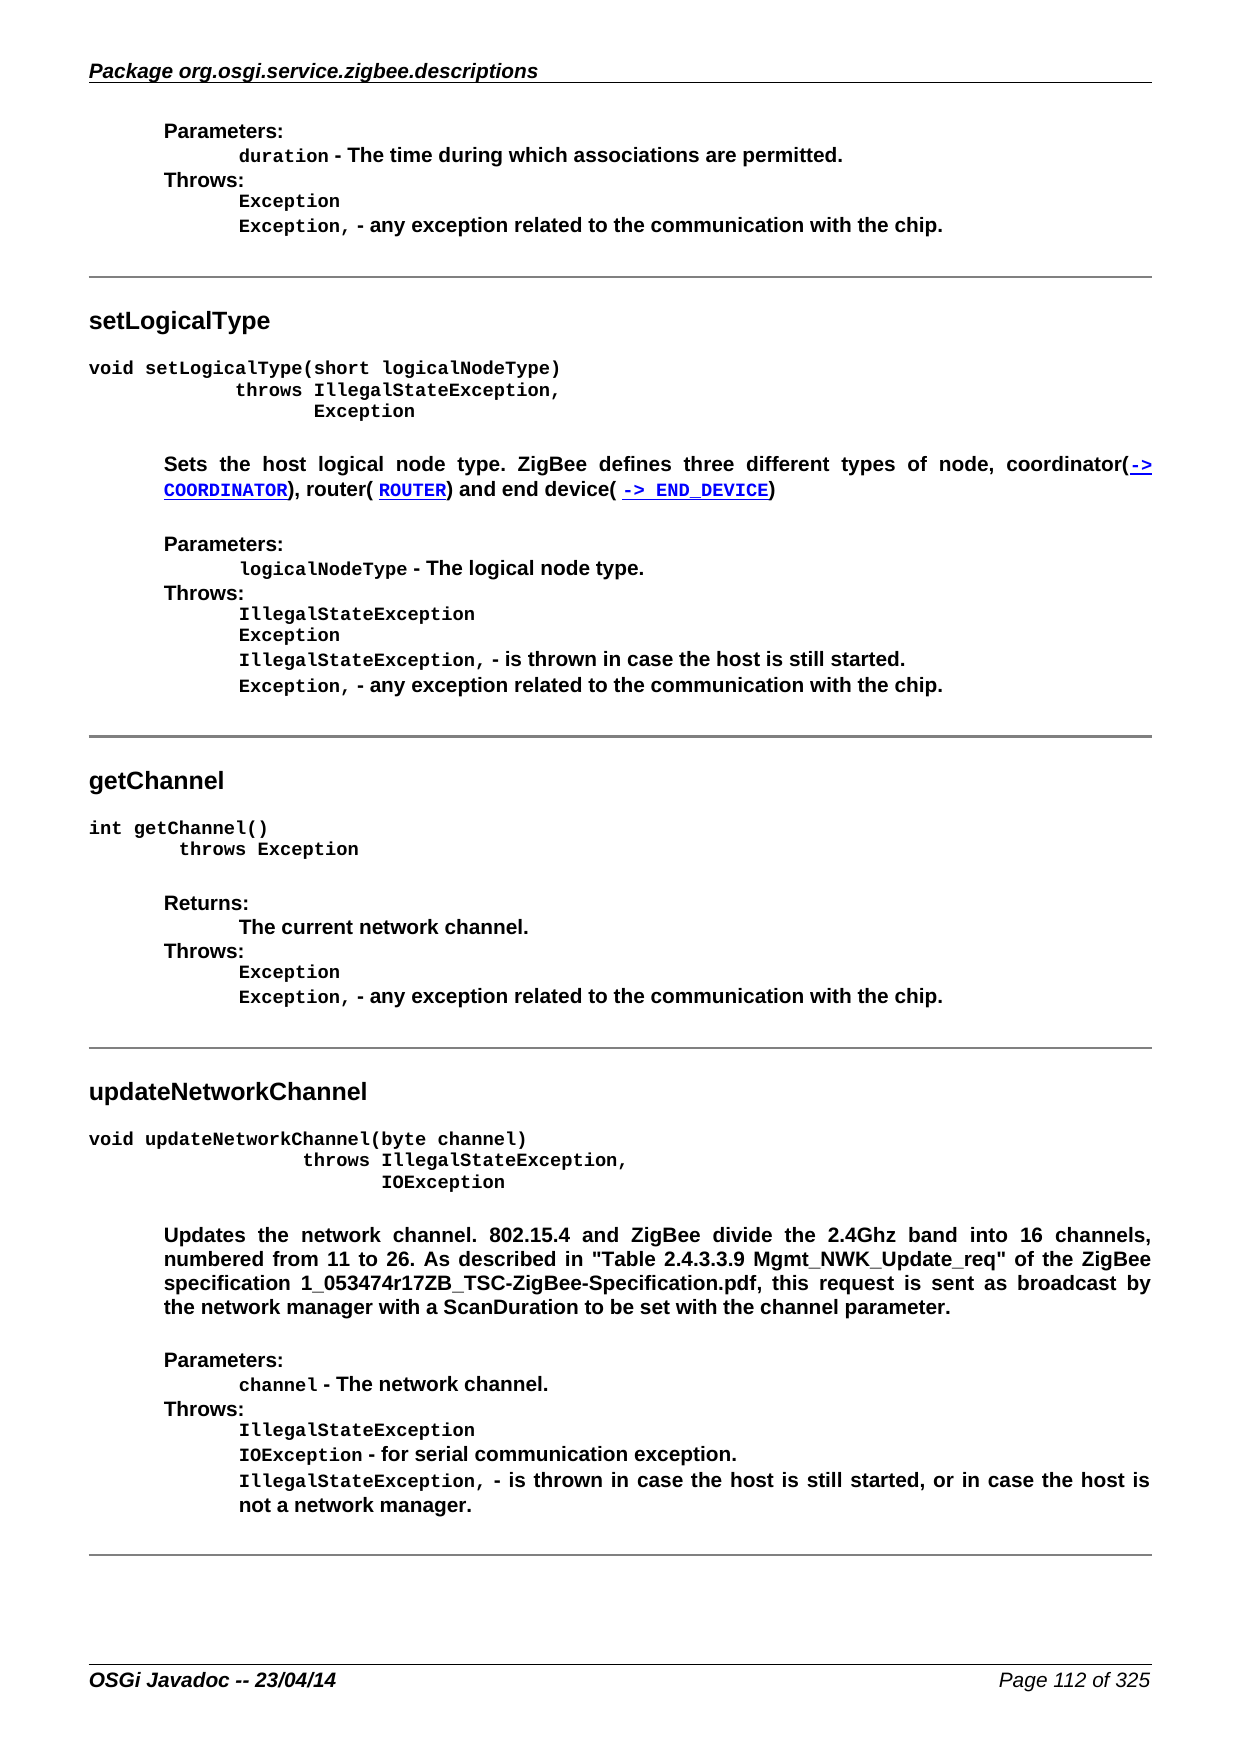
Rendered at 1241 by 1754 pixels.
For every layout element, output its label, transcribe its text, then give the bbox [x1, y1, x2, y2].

text channel - The network channel. [238, 1372, 1152, 1397]
text duration - The time during which associations are permitted. [238, 142, 1152, 168]
text IllegalStateException [238, 605, 1152, 626]
subtitle setLogicalType [88, 306, 1152, 335]
text Sets the host logical node type. ZigBee defines three different types of node, coordinator(-> COORDINATOR), router( ROUTER) and end device( -> END_DEVICE) [163, 452, 1152, 502]
text Throws: [163, 938, 1152, 962]
text IllegalStateException, - is thrown in case the host is still started. [238, 647, 1152, 672]
text Exception [238, 962, 1152, 984]
text IOException - for serial communication exception. [238, 1442, 1152, 1467]
text Parameters: [163, 532, 1152, 556]
text Throws: [163, 168, 1152, 192]
text Exception [238, 626, 1152, 647]
text void setLogicalType(short logicalNodeType) throws IllegalStateException, Exception [88, 359, 1152, 423]
text The current network channel. [238, 914, 1152, 938]
text Exception, - any exception related to the communication with the chip. [238, 672, 1152, 698]
text IllegalStateException, - is thrown in case the host is still started, or in case the host is not a network manager. [238, 1467, 1152, 1517]
text Throws: [163, 1397, 1152, 1421]
text Parameters: [163, 1348, 1152, 1372]
text Throws: [163, 581, 1152, 605]
text Exception, - any exception related to the communication with the chip. [238, 984, 1152, 1009]
text void updateNetworkChannel(byte channel) throws IllegalStateException, IOException [88, 1130, 1152, 1194]
text Returns: [163, 891, 1152, 914]
text Parameters: [163, 118, 1152, 142]
text Exception [238, 192, 1152, 213]
subtitle updateNetworkChannel [88, 1077, 1152, 1106]
text Updates the network channel. 802.15.4 and ZigBee divide the 2.4Ghz band into 16 channels, numbered from 11 to 26. As described in "Table 2.4.3.3.9 Mgmt_NWK_Update_req" of the ZigBee specification 1_053474r17ZB_TSC-ZigBee-Specification.pdf, this request is sent as broadcast by the network manager with a ScanDuration to be set with the channel parameter. [163, 1223, 1152, 1319]
text int getChannel() throws Exception [88, 819, 1152, 861]
text logicalNodeType - The logical node type. [238, 556, 1152, 581]
subtitle getChannel [88, 766, 1152, 795]
text Exception, - any exception related to the communication with the chip. [238, 213, 1152, 238]
text IllegalStateException [238, 1421, 1152, 1442]
